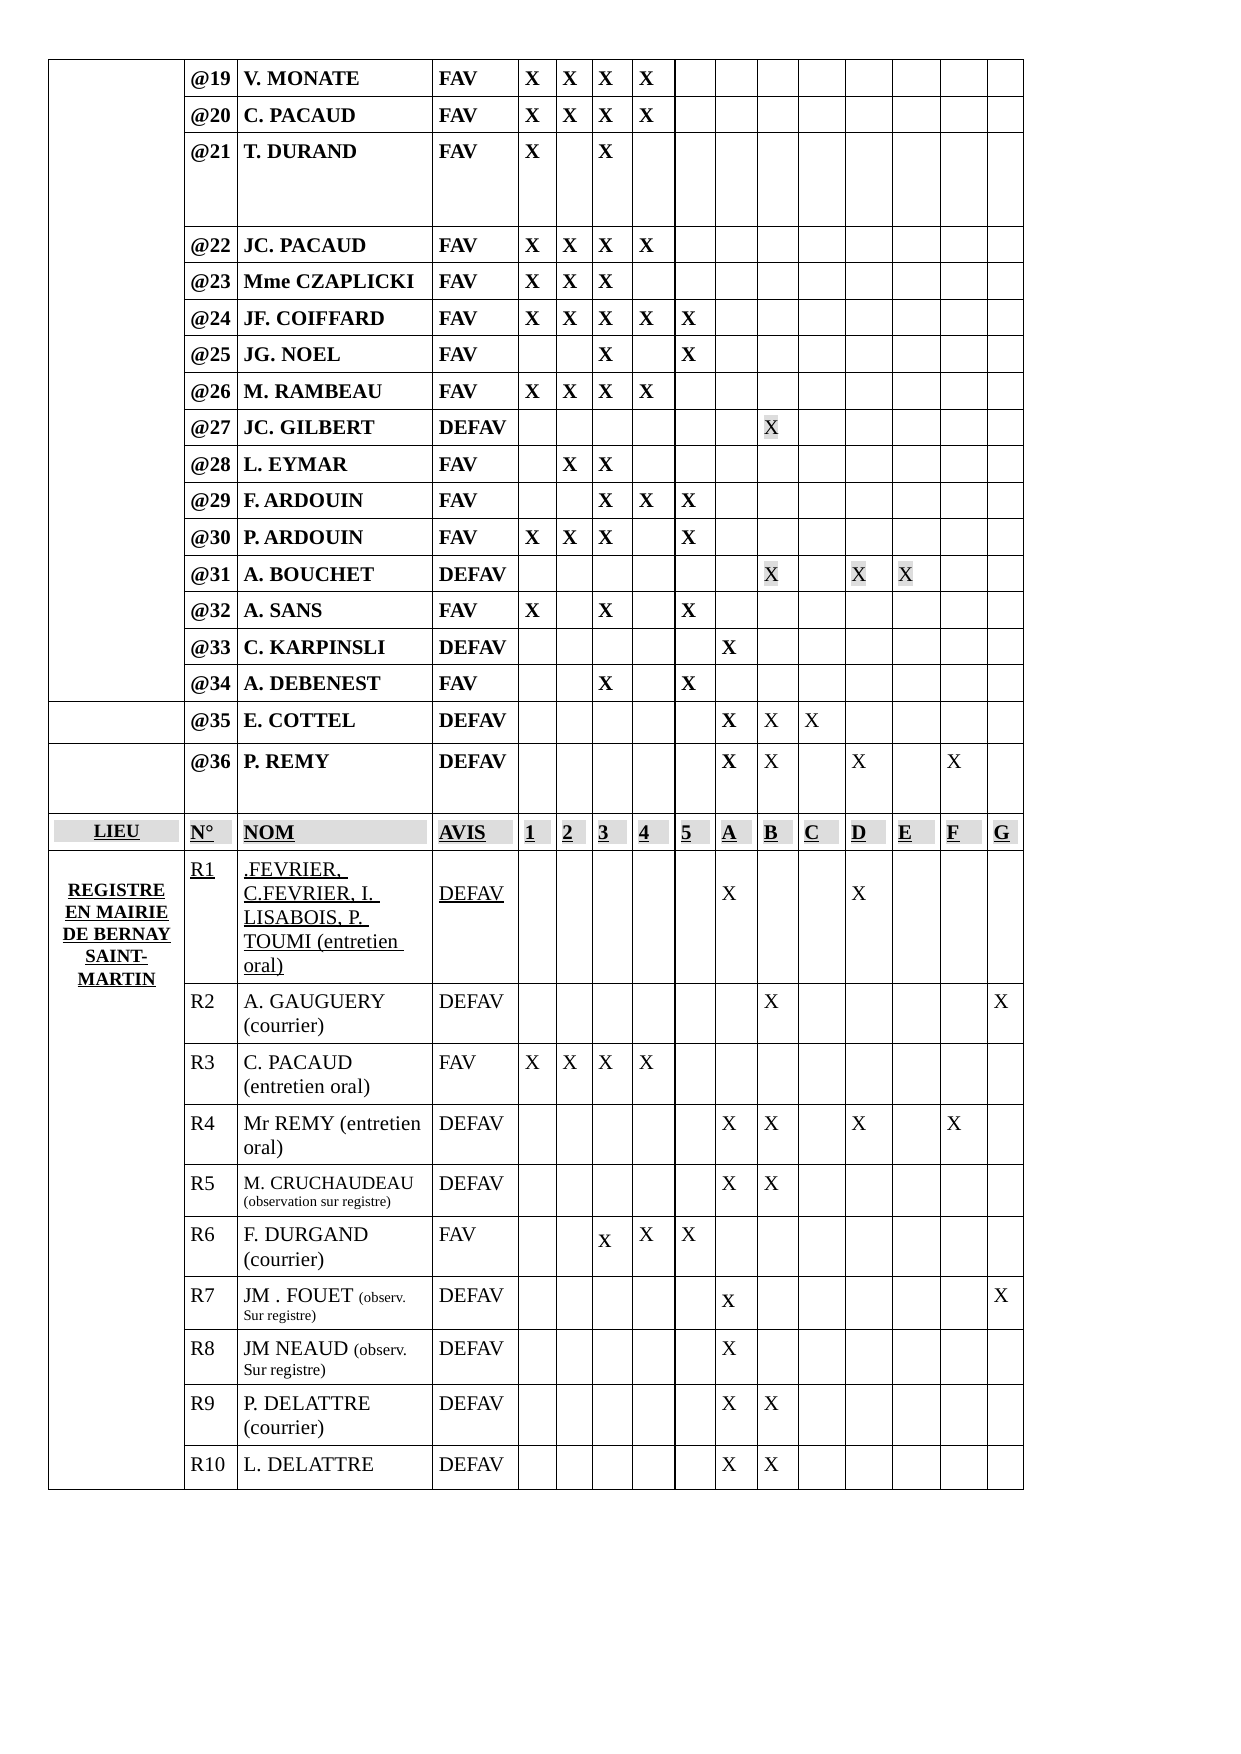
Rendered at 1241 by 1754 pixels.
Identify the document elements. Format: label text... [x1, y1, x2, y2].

table_cell X [676, 1217, 715, 1276]
table_cell X [557, 1044, 592, 1104]
table_cell [676, 1277, 715, 1329]
table_cell [799, 227, 845, 262]
table_cell [988, 133, 1023, 226]
table_cell [758, 1330, 798, 1384]
table_cell X [557, 446, 592, 482]
table_cell AVIS [433, 814, 518, 850]
table_cell [988, 1385, 1023, 1445]
table_cell X [633, 97, 674, 132]
table_cell @32 [185, 592, 237, 628]
table_cell @29 [185, 483, 237, 518]
table_cell [519, 1385, 556, 1445]
table_cell Mr REMY (entretien oral) [238, 1105, 432, 1164]
table_cell [633, 336, 674, 372]
table_cell X [633, 227, 674, 262]
table_cell [988, 1330, 1023, 1384]
table_cell [519, 1446, 556, 1488]
table_cell X [593, 336, 632, 372]
table_cell X [557, 519, 592, 555]
table_cell [893, 702, 940, 742]
table_cell [676, 702, 715, 742]
table_cell [988, 446, 1023, 482]
table_cell [716, 483, 757, 518]
table_cell FAV [433, 519, 518, 555]
table_cell DEFAV [433, 1446, 518, 1488]
table_cell R1 [185, 851, 237, 982]
table_cell FAV [433, 373, 518, 408]
table_cell [716, 556, 757, 591]
table_cell [633, 592, 674, 628]
table_cell [557, 851, 592, 982]
table_cell X [758, 556, 798, 591]
table_cell N° [185, 814, 237, 850]
table_cell [593, 1385, 632, 1445]
table_cell [676, 410, 715, 445]
table_cell [758, 446, 798, 482]
table_cell [758, 336, 798, 372]
table_cell [941, 410, 987, 445]
table_cell X [519, 60, 556, 96]
table_cell JF. COIFFARD [238, 300, 432, 335]
table_cell [893, 446, 940, 482]
table_cell [846, 97, 892, 132]
table_cell [758, 133, 798, 226]
table_cell [846, 629, 892, 664]
table_cell [758, 1217, 798, 1276]
table_cell X [758, 1446, 798, 1488]
table_cell [799, 97, 845, 132]
table_cell [519, 984, 556, 1043]
table_cell [676, 744, 715, 813]
table_cell X [988, 1277, 1023, 1329]
table_cell [633, 1385, 674, 1445]
table_cell [846, 665, 892, 701]
table_cell [988, 592, 1023, 628]
table_cell [758, 629, 798, 664]
table_cell DEFAV [433, 984, 518, 1043]
table_cell A [716, 814, 757, 850]
table_cell [758, 665, 798, 701]
table_cell [941, 556, 987, 591]
table_cell [593, 629, 632, 664]
table_cell [557, 1385, 592, 1445]
table_cell [941, 1217, 987, 1276]
table_cell [799, 483, 845, 518]
table_cell L. DELATTRE [238, 1446, 432, 1488]
table_cell E. COTTEL [238, 702, 432, 742]
table_cell [988, 483, 1023, 518]
table_cell [557, 1446, 592, 1488]
table_cell [893, 1217, 940, 1276]
table_cell JG. NOEL [238, 336, 432, 372]
table_cell [716, 263, 757, 299]
table_cell [941, 984, 987, 1043]
table_cell [676, 1385, 715, 1445]
table_cell [893, 851, 940, 982]
table_cell [799, 629, 845, 664]
table_cell [941, 592, 987, 628]
table_cell X [593, 1044, 632, 1104]
table_cell [988, 300, 1023, 335]
table_cell @26 [185, 373, 237, 408]
table_cell [557, 702, 592, 742]
table_cell [799, 263, 845, 299]
table_cell X [846, 556, 892, 591]
table_cell [941, 1277, 987, 1329]
table_cell [716, 97, 757, 132]
table_cell [799, 300, 845, 335]
table_cell DEFAV [433, 410, 518, 445]
table_cell [893, 227, 940, 262]
table_cell [633, 702, 674, 742]
table_cell [593, 851, 632, 982]
table_cell [846, 446, 892, 482]
table_cell [633, 410, 674, 445]
table_cell [799, 60, 845, 96]
table_cell X [519, 519, 556, 555]
table_cell X [799, 702, 845, 742]
table_cell R9 [185, 1385, 237, 1445]
table_cell [893, 665, 940, 701]
table_cell X [716, 1446, 757, 1488]
table_cell X [519, 1044, 556, 1104]
table_cell [893, 133, 940, 226]
table_cell [633, 1446, 674, 1488]
table_cell [846, 483, 892, 518]
table_cell [557, 665, 592, 701]
table_cell [519, 1165, 556, 1216]
table_cell [633, 629, 674, 664]
table_cell X [716, 1105, 757, 1164]
table_cell [676, 446, 715, 482]
table_cell [941, 483, 987, 518]
table_cell [846, 227, 892, 262]
table_cell X [633, 60, 674, 96]
table_cell T. DURAND [238, 133, 432, 226]
table_cell [799, 410, 845, 445]
table_cell C [799, 814, 845, 850]
table_cell [676, 133, 715, 226]
table_cell [988, 665, 1023, 701]
table_cell C. KARPINSLI [238, 629, 432, 664]
table_cell [519, 1105, 556, 1164]
table_cell [676, 1330, 715, 1384]
table_cell [941, 665, 987, 701]
table_cell [799, 744, 845, 813]
table_cell X [593, 519, 632, 555]
table_cell [988, 60, 1023, 96]
table_cell [846, 519, 892, 555]
table_cell [941, 446, 987, 482]
table_cell [941, 133, 987, 226]
table_cell X [557, 373, 592, 408]
table_cell [676, 227, 715, 262]
table_cell [846, 702, 892, 742]
table_cell [557, 1330, 592, 1384]
table_cell [941, 227, 987, 262]
table_cell [846, 60, 892, 96]
table_cell [799, 1277, 845, 1329]
table_cell [893, 1446, 940, 1488]
table_cell FAV [433, 665, 518, 701]
table_cell [941, 519, 987, 555]
table_cell FAV [433, 1044, 518, 1104]
table_cell [941, 1385, 987, 1445]
table_cell [799, 556, 845, 591]
table_cell X [716, 629, 757, 664]
table_cell [799, 1330, 845, 1384]
table_cell F [941, 814, 987, 850]
table_cell [758, 592, 798, 628]
table_cell [799, 519, 845, 555]
table_cell [846, 373, 892, 408]
table_cell [799, 665, 845, 701]
table_cell [988, 1165, 1023, 1216]
table_cell [676, 263, 715, 299]
table_cell REGISTRE EN MAIRIE DE BERNAY SAINT-MARTIN [49, 851, 184, 1488]
table_cell [633, 1330, 674, 1384]
table_cell DEFAV [433, 556, 518, 591]
table_cell NOM [238, 814, 432, 850]
table_cell X [716, 1385, 757, 1445]
table_cell [893, 984, 940, 1043]
table_cell X [593, 300, 632, 335]
table_cell [893, 1105, 940, 1164]
table_cell FAV [433, 336, 518, 372]
table_cell [799, 1165, 845, 1216]
table_cell X [676, 592, 715, 628]
table_cell 2 [557, 814, 592, 850]
table_cell X [519, 227, 556, 262]
table_cell [676, 373, 715, 408]
table_cell [49, 60, 184, 701]
table_cell DEFAV [433, 1330, 518, 1384]
table_cell DEFAV [433, 1385, 518, 1445]
table_cell FAV [433, 133, 518, 226]
table_cell DEFAV [433, 851, 518, 982]
table_cell [716, 60, 757, 96]
table_cell JM NEAUD (observ. Sur registre) [238, 1330, 432, 1384]
table_cell [893, 1385, 940, 1445]
table_cell [846, 1044, 892, 1104]
table_cell V. MONATE [238, 60, 432, 96]
table_cell [941, 300, 987, 335]
table_cell X [519, 300, 556, 335]
table_cell [633, 665, 674, 701]
table_cell X [633, 373, 674, 408]
table_cell L. EYMAR [238, 446, 432, 482]
table_cell [557, 336, 592, 372]
table_cell [941, 97, 987, 132]
table_cell X [716, 851, 757, 982]
table_cell [716, 373, 757, 408]
table_cell [893, 373, 940, 408]
table_cell [557, 984, 592, 1043]
table_cell X [676, 483, 715, 518]
table_cell 1 [519, 814, 556, 850]
table_cell [557, 410, 592, 445]
table_cell FAV [433, 446, 518, 482]
table_cell [846, 1165, 892, 1216]
table_cell [557, 1277, 592, 1329]
table_cell [941, 629, 987, 664]
table_cell X [758, 702, 798, 742]
table_cell [893, 97, 940, 132]
table_cell [799, 373, 845, 408]
table_cell [846, 592, 892, 628]
table_cell x [716, 1277, 757, 1329]
table_cell X [758, 1385, 798, 1445]
table_cell x [593, 1217, 632, 1276]
table_cell [893, 519, 940, 555]
table_cell [557, 1105, 592, 1164]
table_cell [799, 336, 845, 372]
table_cell Mme CZAPLICKI [238, 263, 432, 299]
table_cell X [716, 1330, 757, 1384]
table_cell JC. GILBERT [238, 410, 432, 445]
table_cell [941, 263, 987, 299]
table_cell [846, 1217, 892, 1276]
table_cell X [593, 97, 632, 132]
table_cell @22 [185, 227, 237, 262]
table_cell FAV [433, 300, 518, 335]
table_cell [716, 984, 757, 1043]
table_cell [593, 410, 632, 445]
table_cell DEFAV [433, 744, 518, 813]
table_cell DEFAV [433, 1105, 518, 1164]
table_cell [988, 336, 1023, 372]
table_cell [676, 1044, 715, 1104]
table_cell R4 [185, 1105, 237, 1164]
table_cell [593, 984, 632, 1043]
table_cell [988, 1446, 1023, 1488]
table_cell [846, 300, 892, 335]
table_cell [716, 1044, 757, 1104]
table_cell X [846, 1105, 892, 1164]
table_cell [941, 1446, 987, 1488]
table_cell X [519, 263, 556, 299]
table_cell [758, 1277, 798, 1329]
table_cell [676, 1446, 715, 1488]
table_cell @34 [185, 665, 237, 701]
table_cell [557, 1217, 592, 1276]
table_cell [799, 1217, 845, 1276]
table_cell DEFAV [433, 1277, 518, 1329]
table_cell [941, 702, 987, 742]
table_cell LIEU [49, 814, 184, 850]
table_cell [557, 1165, 592, 1216]
table_cell JM . FOUET (observ. Sur registre) [238, 1277, 432, 1329]
table_cell X [557, 60, 592, 96]
table_cell [593, 702, 632, 742]
table_cell [846, 1446, 892, 1488]
table_cell [716, 592, 757, 628]
table_cell DEFAV [433, 702, 518, 742]
table_cell [846, 410, 892, 445]
table_cell [988, 519, 1023, 555]
table_cell [633, 556, 674, 591]
table_cell [758, 519, 798, 555]
table_cell [519, 665, 556, 701]
table_cell [893, 263, 940, 299]
table_cell FAV [433, 60, 518, 96]
table_cell [633, 1165, 674, 1216]
table_cell [846, 1385, 892, 1445]
table_cell [633, 744, 674, 813]
table_cell [676, 851, 715, 982]
table_cell [676, 97, 715, 132]
table_cell X [519, 373, 556, 408]
table_cell DEFAV [433, 629, 518, 664]
table_cell [758, 373, 798, 408]
table_cell JC. PACAUD [238, 227, 432, 262]
table_cell P. REMY [238, 744, 432, 813]
table_cell [941, 851, 987, 982]
table_cell [988, 556, 1023, 591]
table_cell X [676, 300, 715, 335]
table_cell [988, 629, 1023, 664]
table_cell [941, 1044, 987, 1104]
table_cell [557, 629, 592, 664]
table_cell [758, 851, 798, 982]
table_cell DEFAV [433, 1165, 518, 1216]
table_cell @24 [185, 300, 237, 335]
table_cell @19 [185, 60, 237, 96]
table_cell @28 [185, 446, 237, 482]
table_cell [519, 483, 556, 518]
table_cell [593, 1105, 632, 1164]
table_cell [676, 1105, 715, 1164]
table_cell [519, 702, 556, 742]
table_cell [988, 851, 1023, 982]
table_cell [988, 702, 1023, 742]
table_cell X [893, 556, 940, 591]
table_cell [893, 629, 940, 664]
table_cell @35 [185, 702, 237, 742]
table_cell [676, 1165, 715, 1216]
table_cell A. SANS [238, 592, 432, 628]
table_cell [557, 483, 592, 518]
table_cell X [758, 410, 798, 445]
table_cell [893, 744, 940, 813]
table_cell [799, 851, 845, 982]
table_cell F. ARDOUIN [238, 483, 432, 518]
table_cell [799, 984, 845, 1043]
table_cell R7 [185, 1277, 237, 1329]
table_cell [716, 519, 757, 555]
table_cell [758, 483, 798, 518]
table_cell FAV [433, 1217, 518, 1276]
table_cell [988, 1217, 1023, 1276]
table_cell [676, 556, 715, 591]
table_cell X [941, 744, 987, 813]
table_cell FAV [433, 592, 518, 628]
table_cell [758, 1044, 798, 1104]
table_cell @27 [185, 410, 237, 445]
table_cell @25 [185, 336, 237, 372]
table_cell [49, 744, 184, 813]
table_cell X [557, 227, 592, 262]
table_cell [49, 702, 184, 742]
table_cell [519, 1277, 556, 1329]
table_cell @31 [185, 556, 237, 591]
table_cell FAV [433, 263, 518, 299]
table_cell X [519, 97, 556, 132]
table_cell [799, 1446, 845, 1488]
table_cell A. DEBENEST [238, 665, 432, 701]
table_cell @20 [185, 97, 237, 132]
table_cell @36 [185, 744, 237, 813]
table_cell M. CRUCHAUDEAU (observation sur registre) [238, 1165, 432, 1216]
table_cell [988, 97, 1023, 132]
table_cell 3 [593, 814, 632, 850]
table_cell .FEVRIER, C.FEVRIER, I. LISABOIS, P. TOUMI (entretien oral) [238, 851, 432, 982]
table_cell X [557, 97, 592, 132]
table_cell [988, 1044, 1023, 1104]
table_cell E [893, 814, 940, 850]
table_cell X [846, 851, 892, 982]
table_cell [519, 556, 556, 591]
table_cell FAV [433, 227, 518, 262]
table_cell X [593, 665, 632, 701]
table_cell A. BOUCHET [238, 556, 432, 591]
table_cell [988, 263, 1023, 299]
table_cell [519, 629, 556, 664]
table_cell [593, 556, 632, 591]
table_cell X [593, 133, 632, 226]
table_cell [893, 1165, 940, 1216]
table_cell X [988, 984, 1023, 1043]
table_cell [519, 744, 556, 813]
table_cell [941, 1165, 987, 1216]
table_cell [941, 1330, 987, 1384]
table_cell [593, 1165, 632, 1216]
table_cell [593, 744, 632, 813]
table_cell X [716, 744, 757, 813]
table_cell [893, 410, 940, 445]
table_cell X [758, 1105, 798, 1164]
table_cell [557, 592, 592, 628]
table_cell [519, 851, 556, 982]
table_cell X [676, 336, 715, 372]
table_cell [633, 446, 674, 482]
table_cell X [633, 300, 674, 335]
table_cell [519, 336, 556, 372]
table_cell [893, 1277, 940, 1329]
table_cell [846, 336, 892, 372]
table_cell X [633, 1044, 674, 1104]
table_cell [941, 60, 987, 96]
table_cell [633, 263, 674, 299]
table_cell [893, 1044, 940, 1104]
table_cell [799, 1044, 845, 1104]
table_cell R3 [185, 1044, 237, 1104]
table_cell X [519, 133, 556, 226]
table_cell [557, 556, 592, 591]
table_cell [519, 410, 556, 445]
table_cell [633, 1277, 674, 1329]
table_cell X [676, 519, 715, 555]
table_cell [799, 1105, 845, 1164]
table_cell [716, 1217, 757, 1276]
table_cell [846, 984, 892, 1043]
table_cell [799, 592, 845, 628]
table_cell @30 [185, 519, 237, 555]
table_cell X [593, 263, 632, 299]
table_cell P. ARDOUIN [238, 519, 432, 555]
table_cell X [593, 483, 632, 518]
table_cell P. DELATTRE (courrier) [238, 1385, 432, 1445]
table_cell [633, 519, 674, 555]
table_cell [519, 1330, 556, 1384]
table_cell [988, 227, 1023, 262]
table_cell 5 [676, 814, 715, 850]
table_cell [716, 300, 757, 335]
table_cell X [593, 227, 632, 262]
table_cell [846, 263, 892, 299]
table_cell X [716, 1165, 757, 1216]
table_cell [846, 1330, 892, 1384]
table_cell [593, 1330, 632, 1384]
table_cell [716, 336, 757, 372]
table_cell [988, 744, 1023, 813]
table_cell X [593, 60, 632, 96]
table_cell [557, 133, 592, 226]
table_cell [758, 60, 798, 96]
table_cell X [593, 373, 632, 408]
table_cell D [846, 814, 892, 850]
table_cell [988, 1105, 1023, 1164]
table_cell X [758, 744, 798, 813]
table_cell [758, 300, 798, 335]
table_cell [941, 373, 987, 408]
table_cell [846, 133, 892, 226]
table_cell @21 [185, 133, 237, 226]
table_cell X [676, 665, 715, 701]
table_cell M. RAMBEAU [238, 373, 432, 408]
table_cell [799, 133, 845, 226]
table_cell [799, 446, 845, 482]
table_cell X [593, 592, 632, 628]
table_cell X [941, 1105, 987, 1164]
table_cell C. PACAUD (entretien oral) [238, 1044, 432, 1104]
table_cell [557, 744, 592, 813]
table_cell [676, 629, 715, 664]
table_cell A. GAUGUERY (courrier) [238, 984, 432, 1043]
table_cell @23 [185, 263, 237, 299]
table_cell X [716, 702, 757, 742]
table_cell X [519, 592, 556, 628]
table_cell R6 [185, 1217, 237, 1276]
table_cell R5 [185, 1165, 237, 1216]
table_cell [676, 984, 715, 1043]
table_cell [758, 263, 798, 299]
table_cell [893, 1330, 940, 1384]
table_cell [758, 227, 798, 262]
table_cell R10 [185, 1446, 237, 1488]
table_cell @33 [185, 629, 237, 664]
table_cell X [846, 744, 892, 813]
table_cell [893, 592, 940, 628]
table_cell [716, 446, 757, 482]
table_cell [633, 851, 674, 982]
table_cell [716, 133, 757, 226]
table_cell X [593, 446, 632, 482]
table_cell [633, 984, 674, 1043]
table_cell FAV [433, 97, 518, 132]
table_cell X [557, 263, 592, 299]
table_cell [676, 60, 715, 96]
table_cell 4 [633, 814, 674, 850]
table_cell F. DURGAND (courrier) [238, 1217, 432, 1276]
table_cell [758, 97, 798, 132]
table_cell R8 [185, 1330, 237, 1384]
table_cell [893, 483, 940, 518]
table_cell [893, 60, 940, 96]
table_cell [593, 1277, 632, 1329]
table_cell [716, 410, 757, 445]
table_cell [893, 300, 940, 335]
table_cell [716, 665, 757, 701]
table_cell FAV [433, 483, 518, 518]
table_cell [633, 1105, 674, 1164]
table_cell X [758, 1165, 798, 1216]
table_cell [716, 227, 757, 262]
table_cell R2 [185, 984, 237, 1043]
table_cell C. PACAUD [238, 97, 432, 132]
table_cell B [758, 814, 798, 850]
table_cell [893, 336, 940, 372]
table_cell X [557, 300, 592, 335]
table_cell [519, 1217, 556, 1276]
table_cell [633, 133, 674, 226]
table_cell [988, 373, 1023, 408]
table_cell X [758, 984, 798, 1043]
table_cell G [988, 814, 1023, 850]
table_cell X [633, 483, 674, 518]
table_cell [941, 336, 987, 372]
table_cell [846, 1277, 892, 1329]
table_cell [799, 1385, 845, 1445]
table_cell [519, 446, 556, 482]
table_cell [593, 1446, 632, 1488]
table_cell X [633, 1217, 674, 1276]
table_cell [988, 410, 1023, 445]
